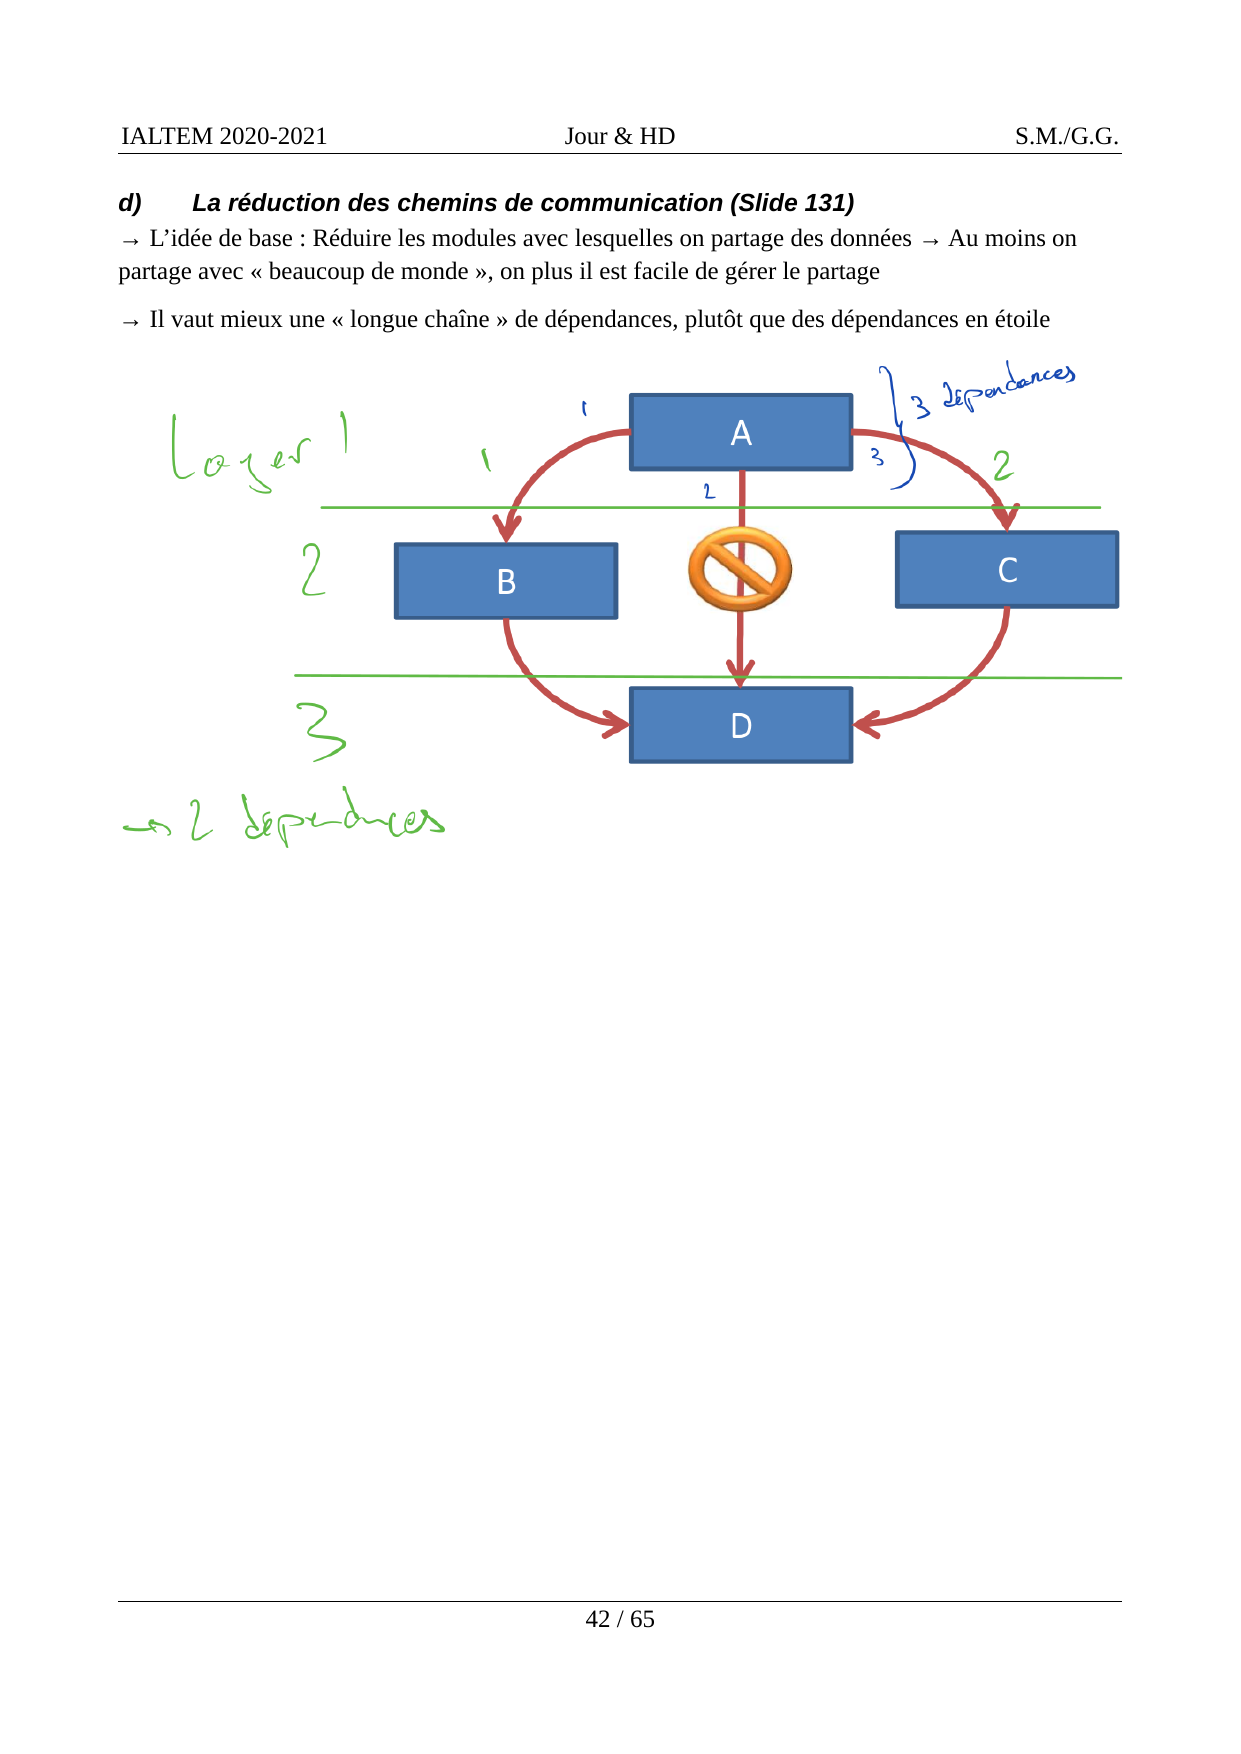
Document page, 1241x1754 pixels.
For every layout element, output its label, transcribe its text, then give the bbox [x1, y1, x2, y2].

picture [118, 351, 1123, 848]
text → L’idée de base : Réduire les modules avec lesquelles on partage des données → Au moins on partage avec « beaucoup de monde », on plus il est facile de gérer le partage [118, 223, 1122, 285]
subtitle La réduction des chemins de communication (Slide 131) [118, 188, 1122, 217]
text → Il vaut mieux une « longue chaîne » de dépendances, plutôt que des dépendances en étoile [118, 304, 1122, 333]
